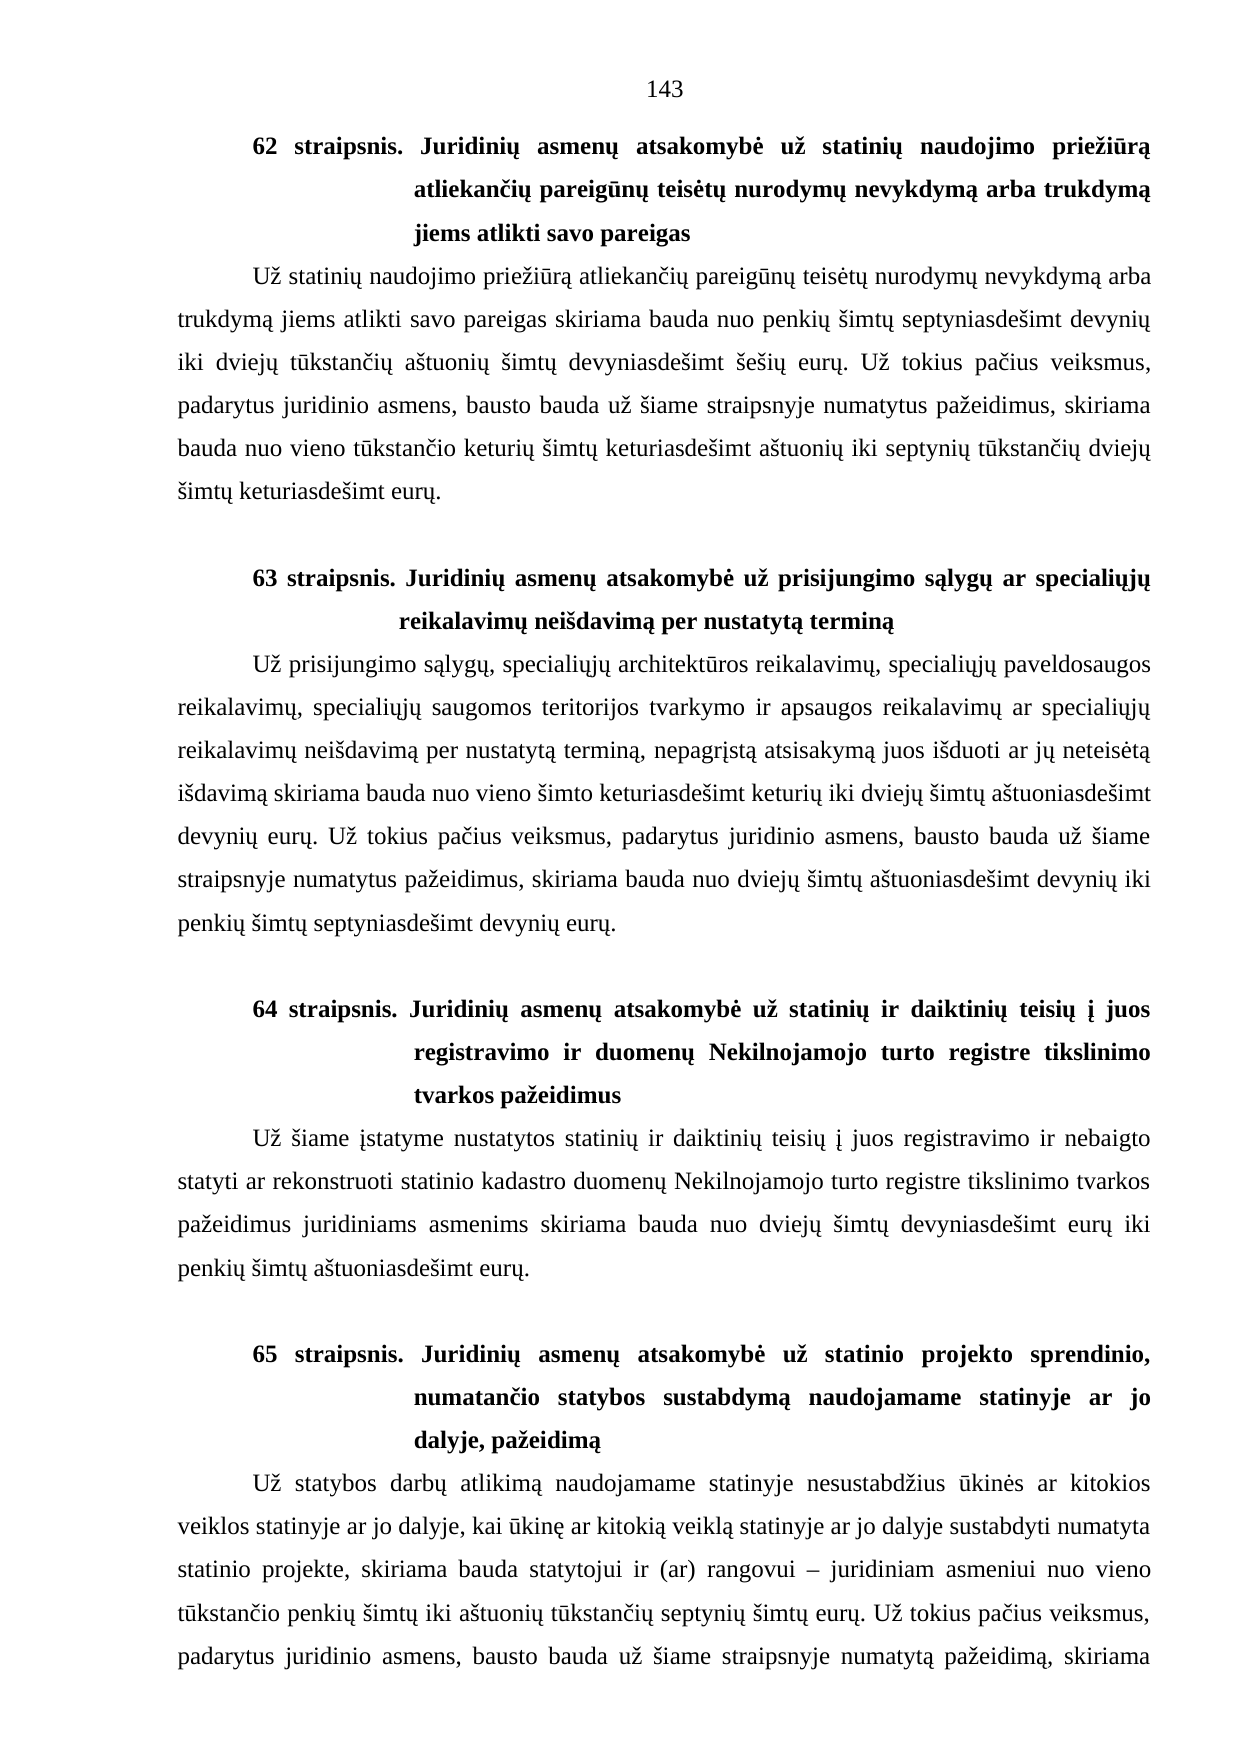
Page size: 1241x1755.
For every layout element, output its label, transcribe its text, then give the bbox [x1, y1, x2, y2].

text Už statybos darbų atlikimą naudojamame statinyje nesustabdžius ūkinės ar kitokios veiklos statinyje ar jo dalyje, kai ūkinę ar kitokią veiklą statinyje ar jo dalyje sustabdyti numatyta statinio projekte, skiriama bauda statytojui ir (ar) rangovui – juridiniam asmeniui nuo vieno tūkstančio penkių šimtų iki aštuonių tūkstančių septynių šimtų eurų. Už tokius pačius veiksmus, padarytus juridinio asmens, bausto bauda už šiame straipsnyje numatytą pažeidimą, skiriama [177, 1468, 1152, 1669]
text Už prisijungimo sąlygų, specialiųjų architektūros reikalavimų, specialiųjų paveldosaugos reikalavimų, specialiųjų saugomos teritorijos tvarkymo ir apsaugos reikalavimų ar specialiųjų reikalavimų neišdavimą per nustatytą terminą, nepagrįstą atsisakymą juos išduoti ar jų neteisėtą išdavimą skiriama bauda nuo vieno šimto keturiasdešimt keturių iki dviejų šimtų aštuoniasdešimt devynių eurų. Už tokius pačius veiksmus, padarytus juridinio asmens, bausto bauda už šiame straipsnyje numatytus pažeidimus, skiriama bauda nuo dviejų šimtų aštuoniasdešimt devynių iki penkių šimtų septyniasdešimt devynių eurų. [177, 649, 1152, 936]
text Už šiame įstatyme nustatytos statinių ir daiktinių teisių į juos registravimo ir nebaigto statyti ar rekonstruoti statinio kadastro duomenų Nekilnojamojo turto registre tikslinimo tvarkos pažeidimus juridiniams asmenims skiriama bauda nuo dviejų šimtų devyniasdešimt eurų iki penkių šimtų aštuoniasdešimt eurų. [177, 1123, 1152, 1281]
text 65 straipsnis. Juridinių asmenų atsakomybė už statinio projekto sprendinio, numatančio statybos sustabdymą naudojamame statinyje ar jo dalyje, pažeidimą [252, 1339, 1152, 1454]
text 63 straipsnis. Juridinių asmenų atsakomybė už prisijungimo sąlygų ar specialiųjų reikalavimų neišdavimą per nustatytą terminą [252, 563, 1152, 634]
text 62 straipsnis. Juridinių asmenų atsakomybė už statinių naudojimo priežiūrą atliekančių pareigūnų teisėtų nurodymų nevykdymą arba trukdymą jiems atlikti savo pareigas [252, 131, 1152, 246]
text 64 straipsnis. Juridinių asmenų atsakomybė už statinių ir daiktinių teisių į juos registravimo ir duomenų Nekilnojamojo turto registre tikslinimo tvarkos pažeidimus [252, 994, 1152, 1109]
text Už statinių naudojimo priežiūrą atliekančių pareigūnų teisėtų nurodymų nevykdymą arba trukdymą jiems atlikti savo pareigas skiriama bauda nuo penkių šimtų septyniasdešimt devynių iki dviejų tūkstančių aštuonių šimtų devyniasdešimt šešių eurų. Už tokius pačius veiksmus, padarytus juridinio asmens, bausto bauda už šiame straipsnyje numatytus pažeidimus, skiriama bauda nuo vieno tūkstančio keturių šimtų keturiasdešimt aštuonių iki septynių tūkstančių dviejų šimtų keturiasdešimt eurų. [177, 261, 1152, 505]
